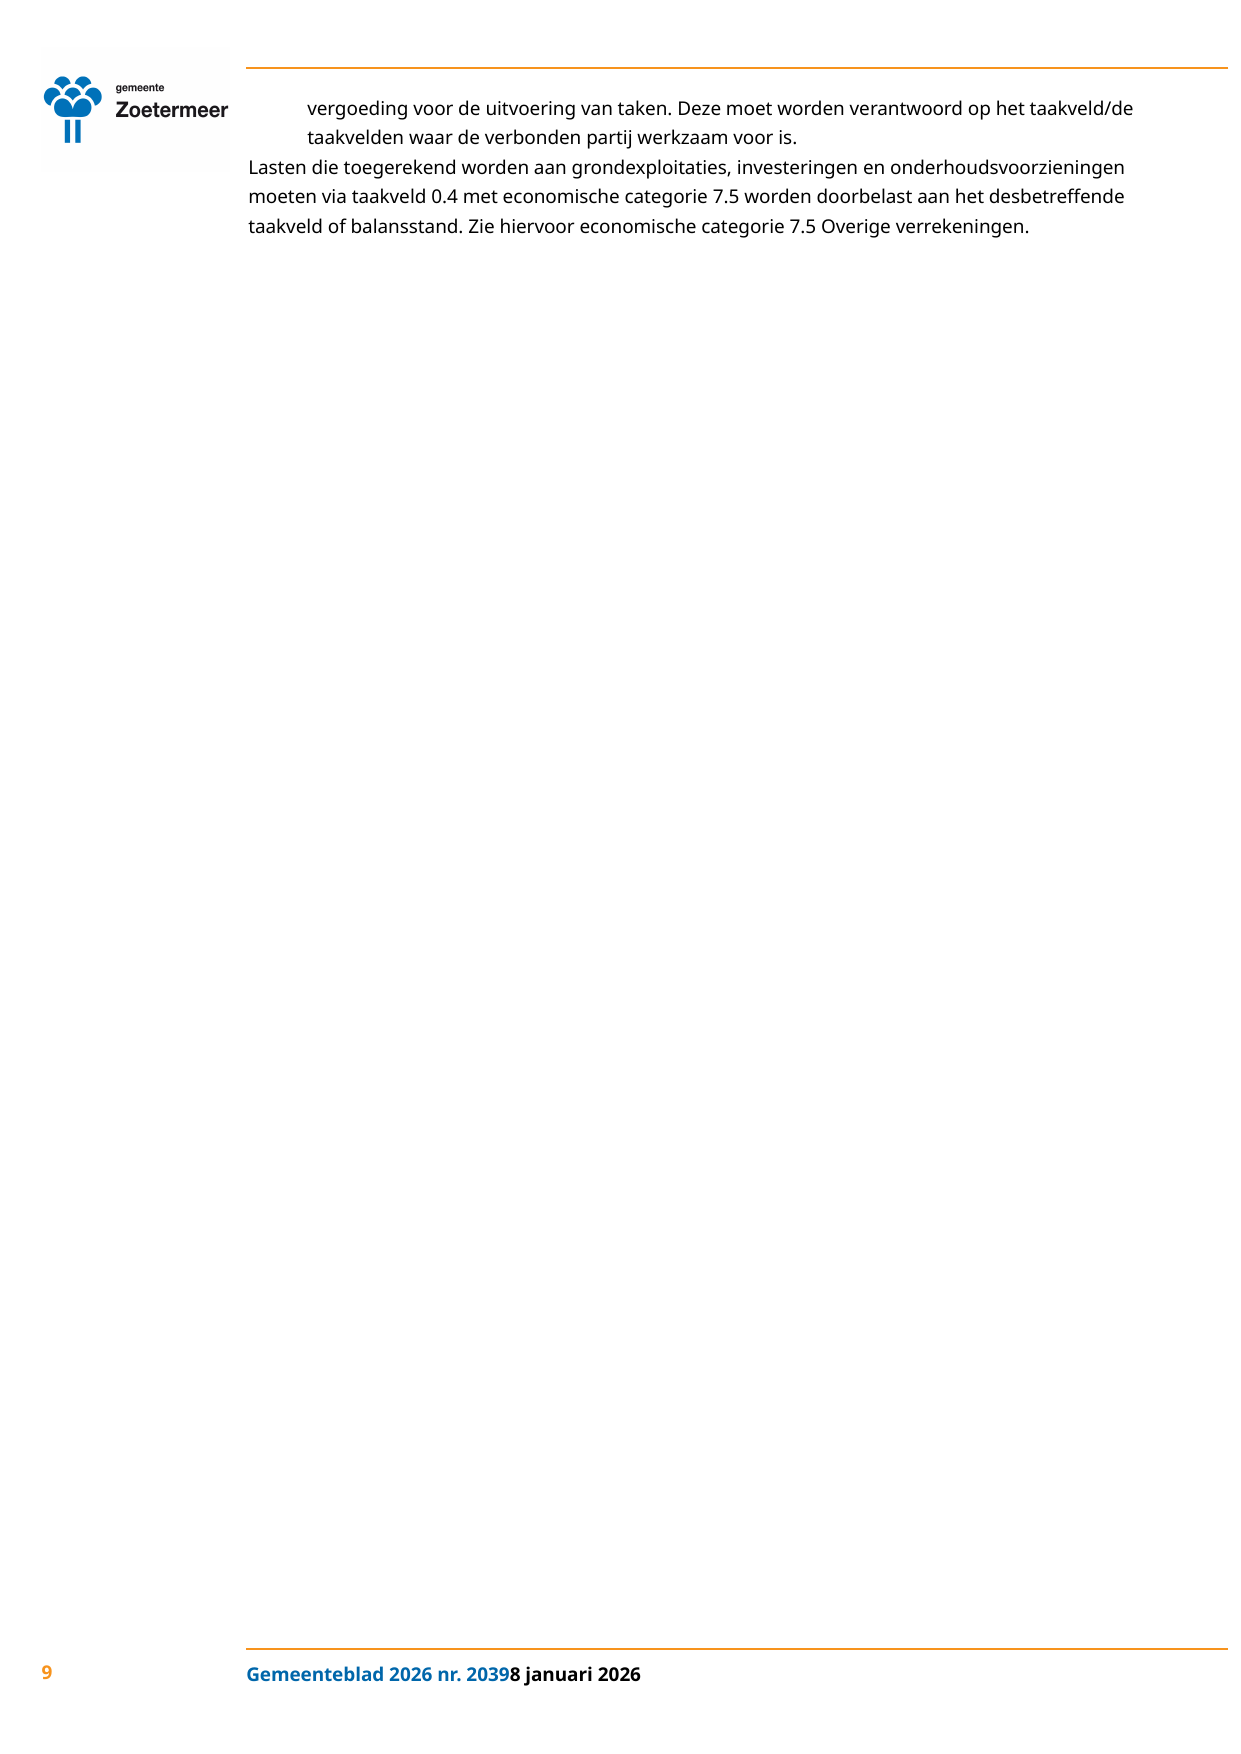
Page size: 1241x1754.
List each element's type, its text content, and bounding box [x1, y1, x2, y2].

text Lasten die toegerekend worden aan grondexploitaties, investeringen en onderhoudsvoorzieningen moeten via taakveld 0.4 met economische categorie 7.5 worden doorbelast aan het desbetreffende taakveld of balansstand. Zie hiervoor economische categorie 7.5 Overige verrekeningen. [248, 154, 1152, 239]
list vergoeding voor de uitvoering van taken. Deze moet worden verantwoord op het taakveld/de taakvelden waar de verbonden partij werkzaam voor is. [248, 95, 1152, 150]
picture [41, 47, 231, 172]
